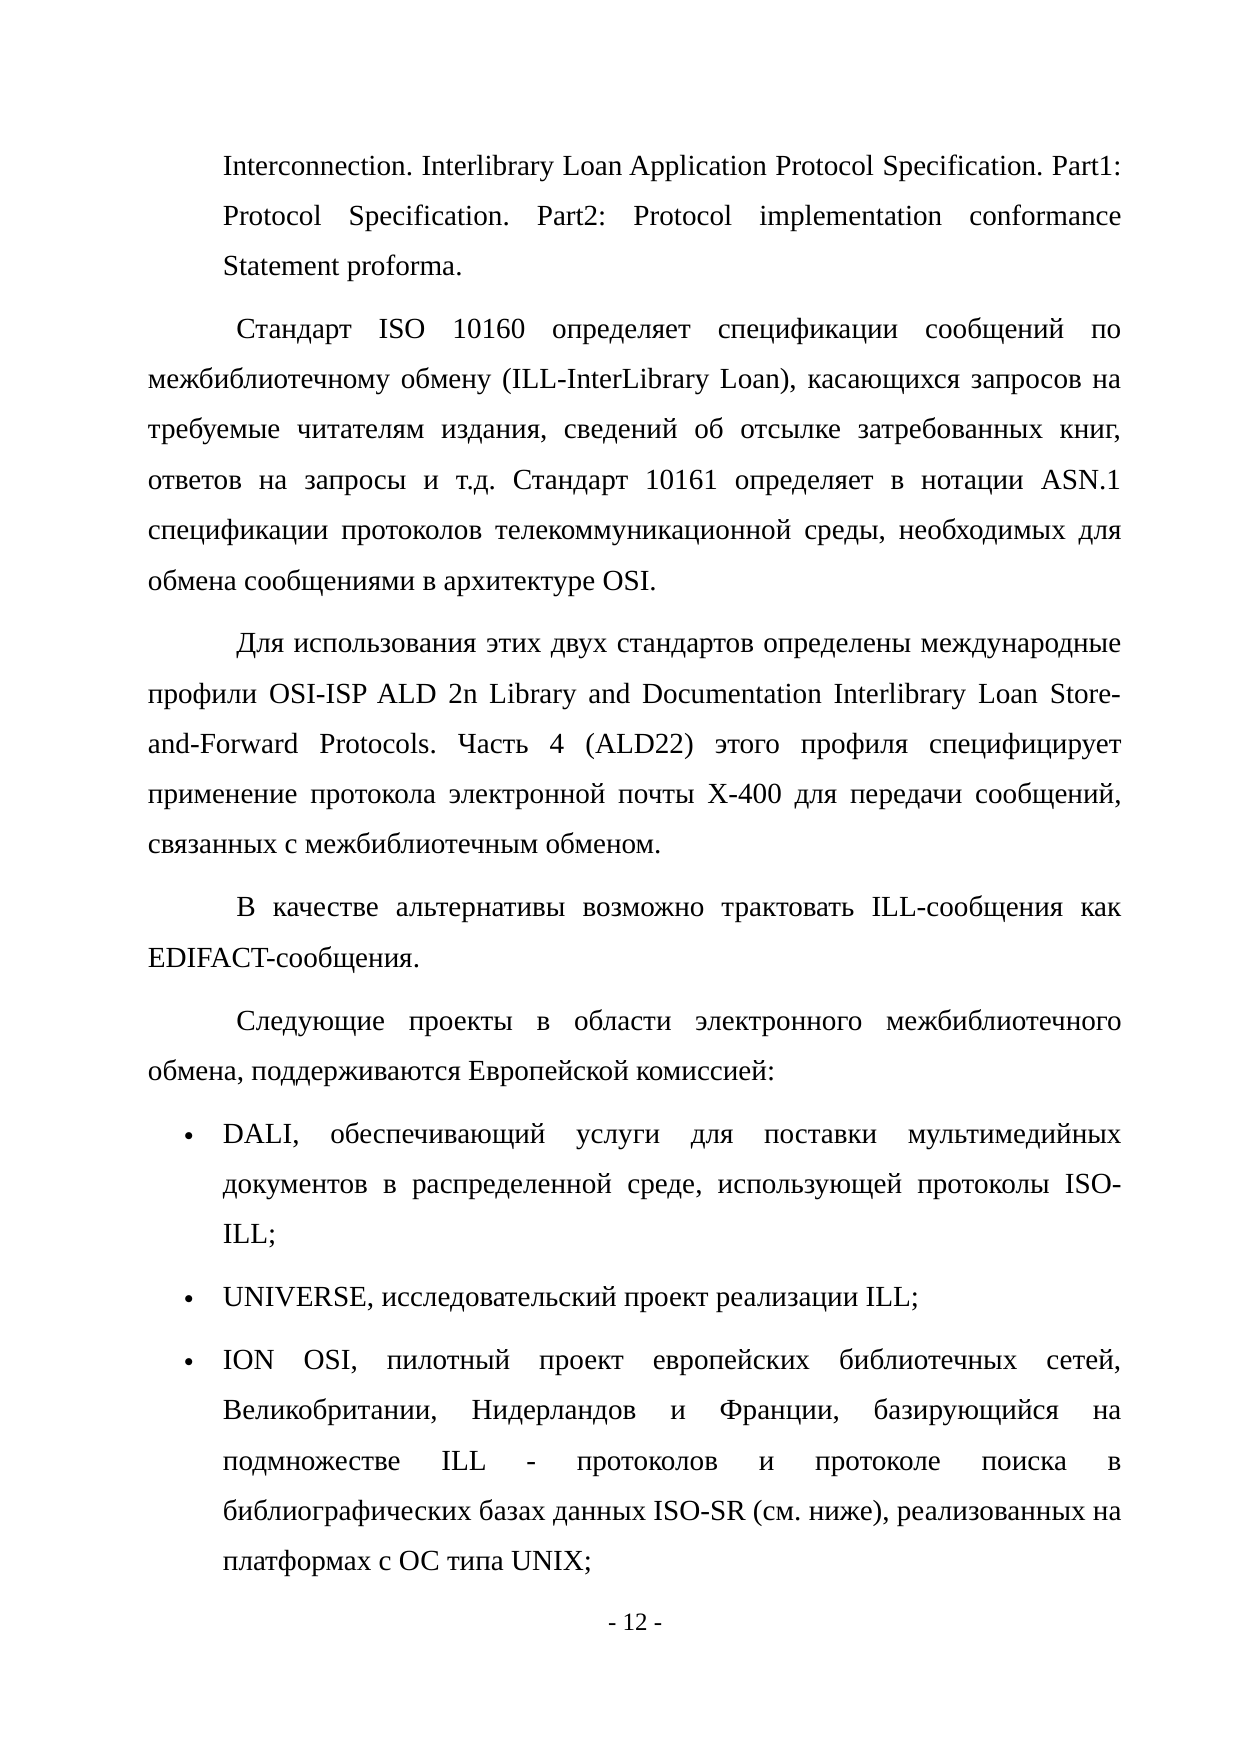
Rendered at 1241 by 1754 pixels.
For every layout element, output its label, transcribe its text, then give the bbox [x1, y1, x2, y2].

list UNIVERSE, исследовательский проект реализации ILL; [185, 1279, 1122, 1313]
text В качестве альтернативы возможно трактовать ILL-сообщения как EDIFACT-сообщения. [148, 889, 1122, 973]
list DALI, обеспечивающий услуги для поставки мультимедийных документов в распределенной среде, использующей протоколы ISO-ILL; [185, 1116, 1122, 1250]
text Для использования этих двух стандартов определены международные профили OSI-ISP ALD 2n Library and Documentation Interlibrary Loan Store-and-Forward Protocols. Часть 4 (ALD22) этого профиля специфицирует применение протокола электронной почты X-400 для передачи сообщений, связанных с межбиблиотечным обменом. [148, 625, 1122, 860]
list Interconnection. Interlibrary Loan Application Protocol Specification. Part1: Protocol Specification. Part2: Protocol implementation conformance Statement proforma. [185, 148, 1122, 282]
list ION OSI, пилотный проект европейских библиотечных сетей, Великобритании, Нидерландов и Франции, базирующийся на подмножестве ILL - протоколов и протоколе поиска в библиографических базах данных ISO-SR (см. ниже), реализованных на платформах с ОС типа UNIX; [185, 1342, 1122, 1577]
text Следующие проекты в области электронного межбиблиотечного обмена, поддерживаются Европейской комиссией: [148, 1003, 1122, 1086]
text Стандарт ISO 10160 определяет спецификации сообщений по межбиблиотечному обмену (ILL-InterLibrary Loan), касающихся запросов на требуемые читателям издания, сведений об отсылке затребованных книг, ответов на запросы и т.д. Стандарт 10161 определяет в нотации ASN.1 спецификации протоколов телекоммуникационной среды, необходимых для обмена сообщениями в архитектуре OSI. [148, 311, 1122, 596]
